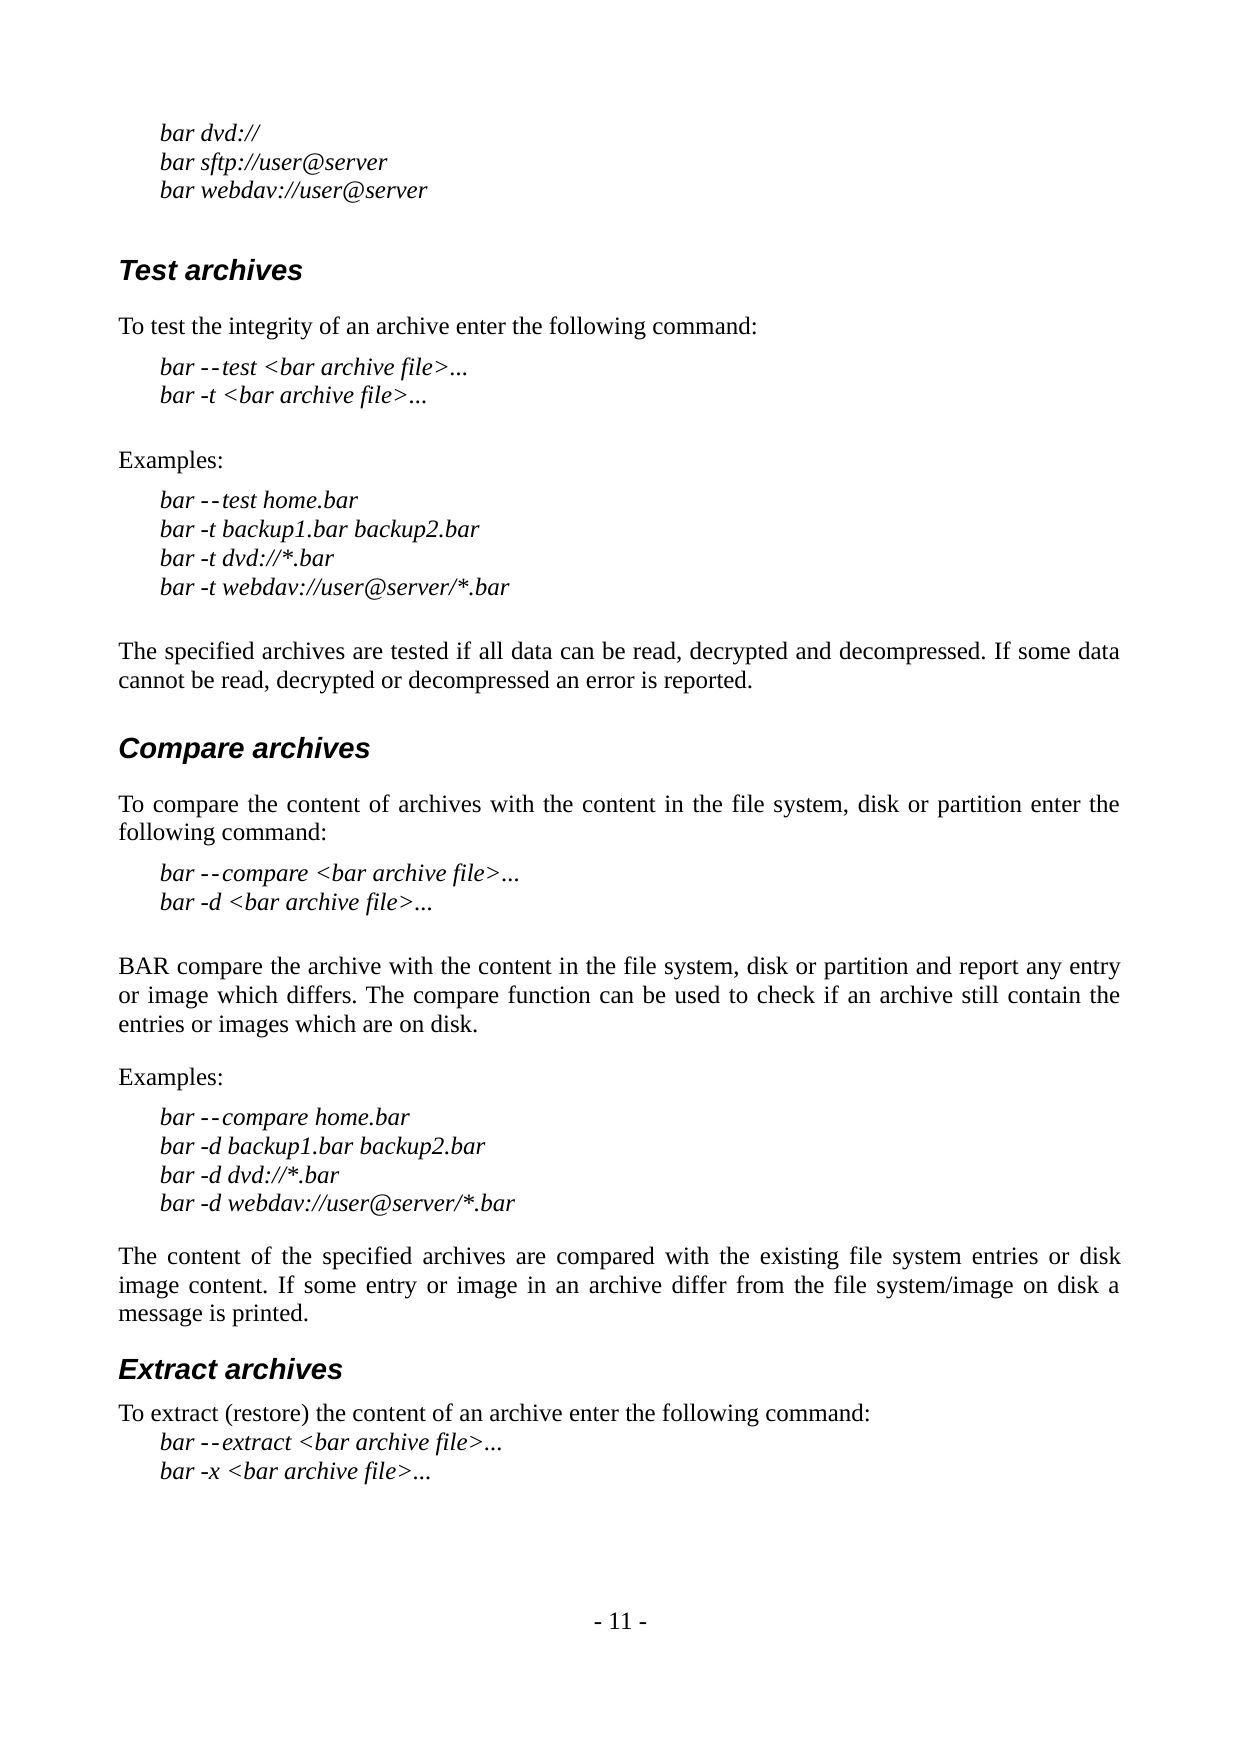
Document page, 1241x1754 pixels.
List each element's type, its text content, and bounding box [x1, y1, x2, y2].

subtitle Compare archives [118, 731, 1122, 764]
text BAR compare the archive with the content in the file system, disk or partition and report any entry or image which differs. The compare function can be used to check if an archive still contain the entries or images which are on disk. [118, 951, 1122, 1038]
text bar -x <bar archive file>... [159, 1456, 1122, 1484]
text To test the integrity of an archive enter the following command: [118, 311, 1122, 340]
text The specified archives are tested if all data can be read, decrypted and decompressed. If some data cannot be read, decrypted or decompressed an error is reported. [118, 636, 1122, 694]
text bar ‑‑compare <bar archive file>... [159, 858, 1122, 887]
text To extract (restore) the content of an archive enter the following command: [118, 1398, 1122, 1427]
text bar -d backup1.bar backup2.bar [159, 1131, 1122, 1160]
text bar webdav://user@server [159, 176, 1122, 204]
text bar -d <bar archive file>... [159, 887, 1122, 916]
text bar ‑‑test <bar archive file>... [159, 352, 1122, 381]
text bar -t webdav://user@server/*.bar [159, 572, 1122, 601]
text bar -t backup1.bar backup2.bar [159, 514, 1122, 543]
text To compare the content of archives with the content in the file system, disk or partition enter the following command: [118, 789, 1122, 846]
text bar dvd:// [159, 118, 1122, 147]
text bar ‑‑test home.bar [159, 486, 1122, 514]
text bar -t dvd://*.bar [159, 543, 1122, 572]
text bar sftp://user@server [159, 147, 1122, 176]
text Examples: [118, 445, 1122, 474]
text bar -t <bar archive file>... [159, 381, 1122, 409]
text The content of the specified archives are compared with the existing file system entries or disk image content. If some entry or image in an archive differ from the file system/image on disk a message is printed. [118, 1241, 1122, 1327]
text bar ‑‑compare home.bar [159, 1102, 1122, 1131]
subtitle Extract archives [118, 1352, 1122, 1386]
text bar ‑‑extract <bar archive file>... [159, 1427, 1122, 1456]
text bar -d webdav://user@server/*.bar [159, 1188, 1122, 1217]
text bar -d dvd://*.bar [159, 1160, 1122, 1188]
subtitle Test archives [118, 253, 1122, 287]
text Examples: [118, 1062, 1122, 1090]
